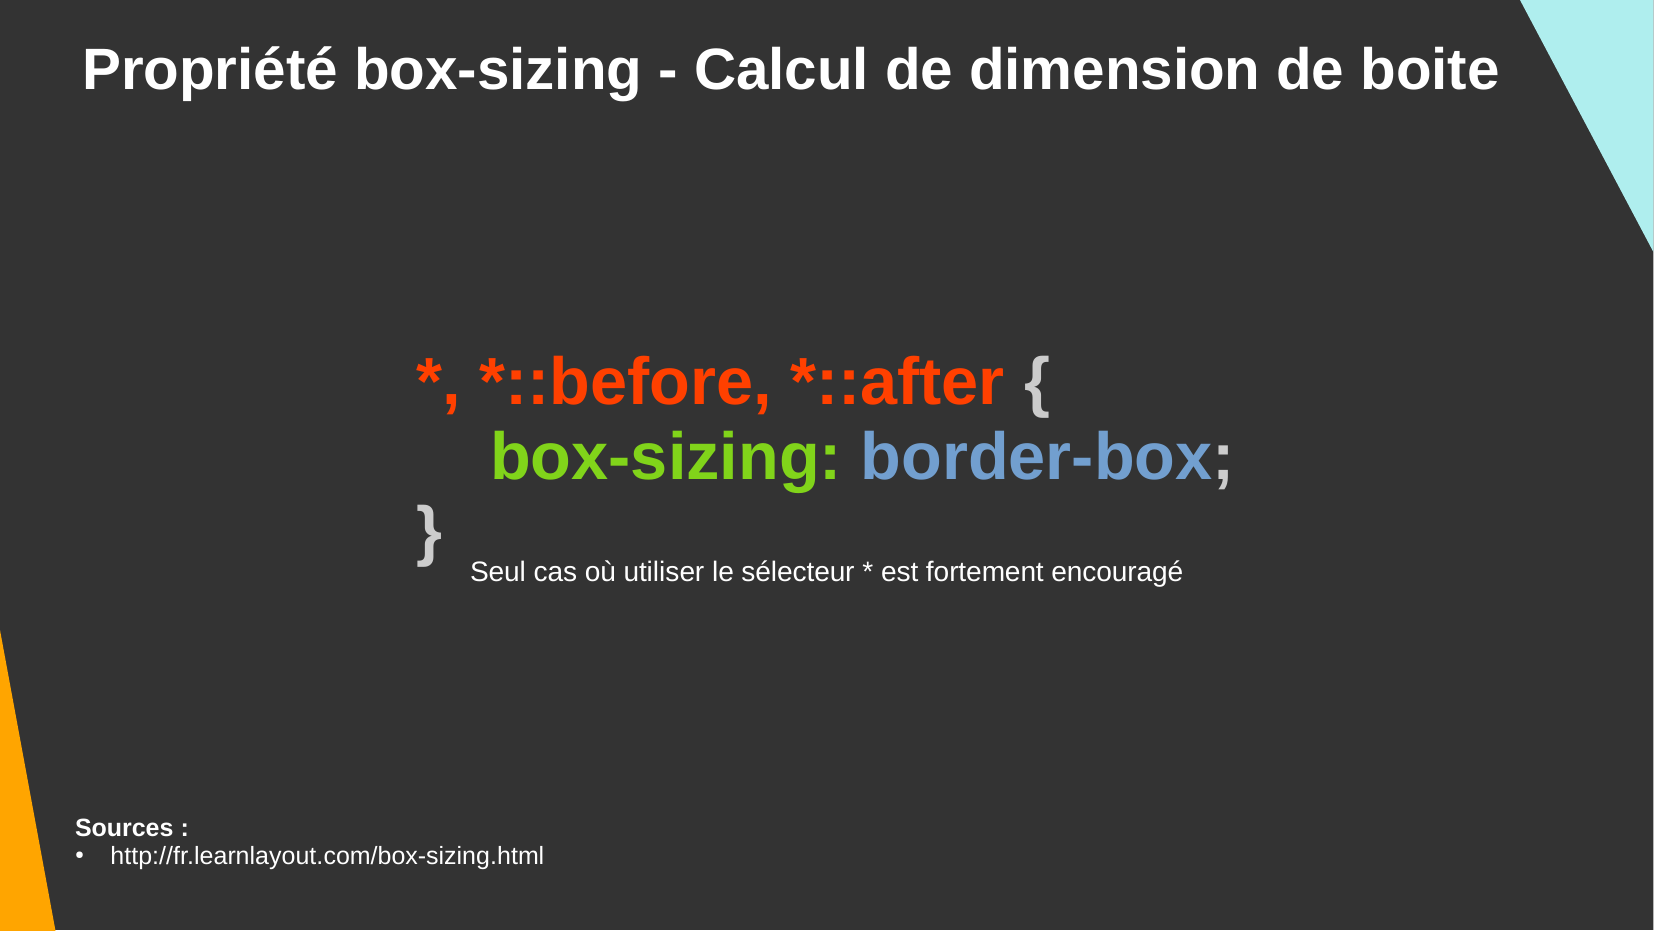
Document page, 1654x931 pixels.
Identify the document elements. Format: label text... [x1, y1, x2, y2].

text_box [1520, 0, 1654, 254]
title Propriété box-sizing - Calcul de dimension de boite [82, 37, 1571, 107]
text_box [0, 630, 56, 931]
text_box Sources : http://fr.learnlayout.com/box-sizing.html [60, 806, 1546, 886]
text_box Seul cas où utiliser le sélecteur * est fortement encouragé [374, 549, 1280, 624]
text_box *, *::before, *::after { box-sizing: border-box; } [401, 336, 1252, 549]
